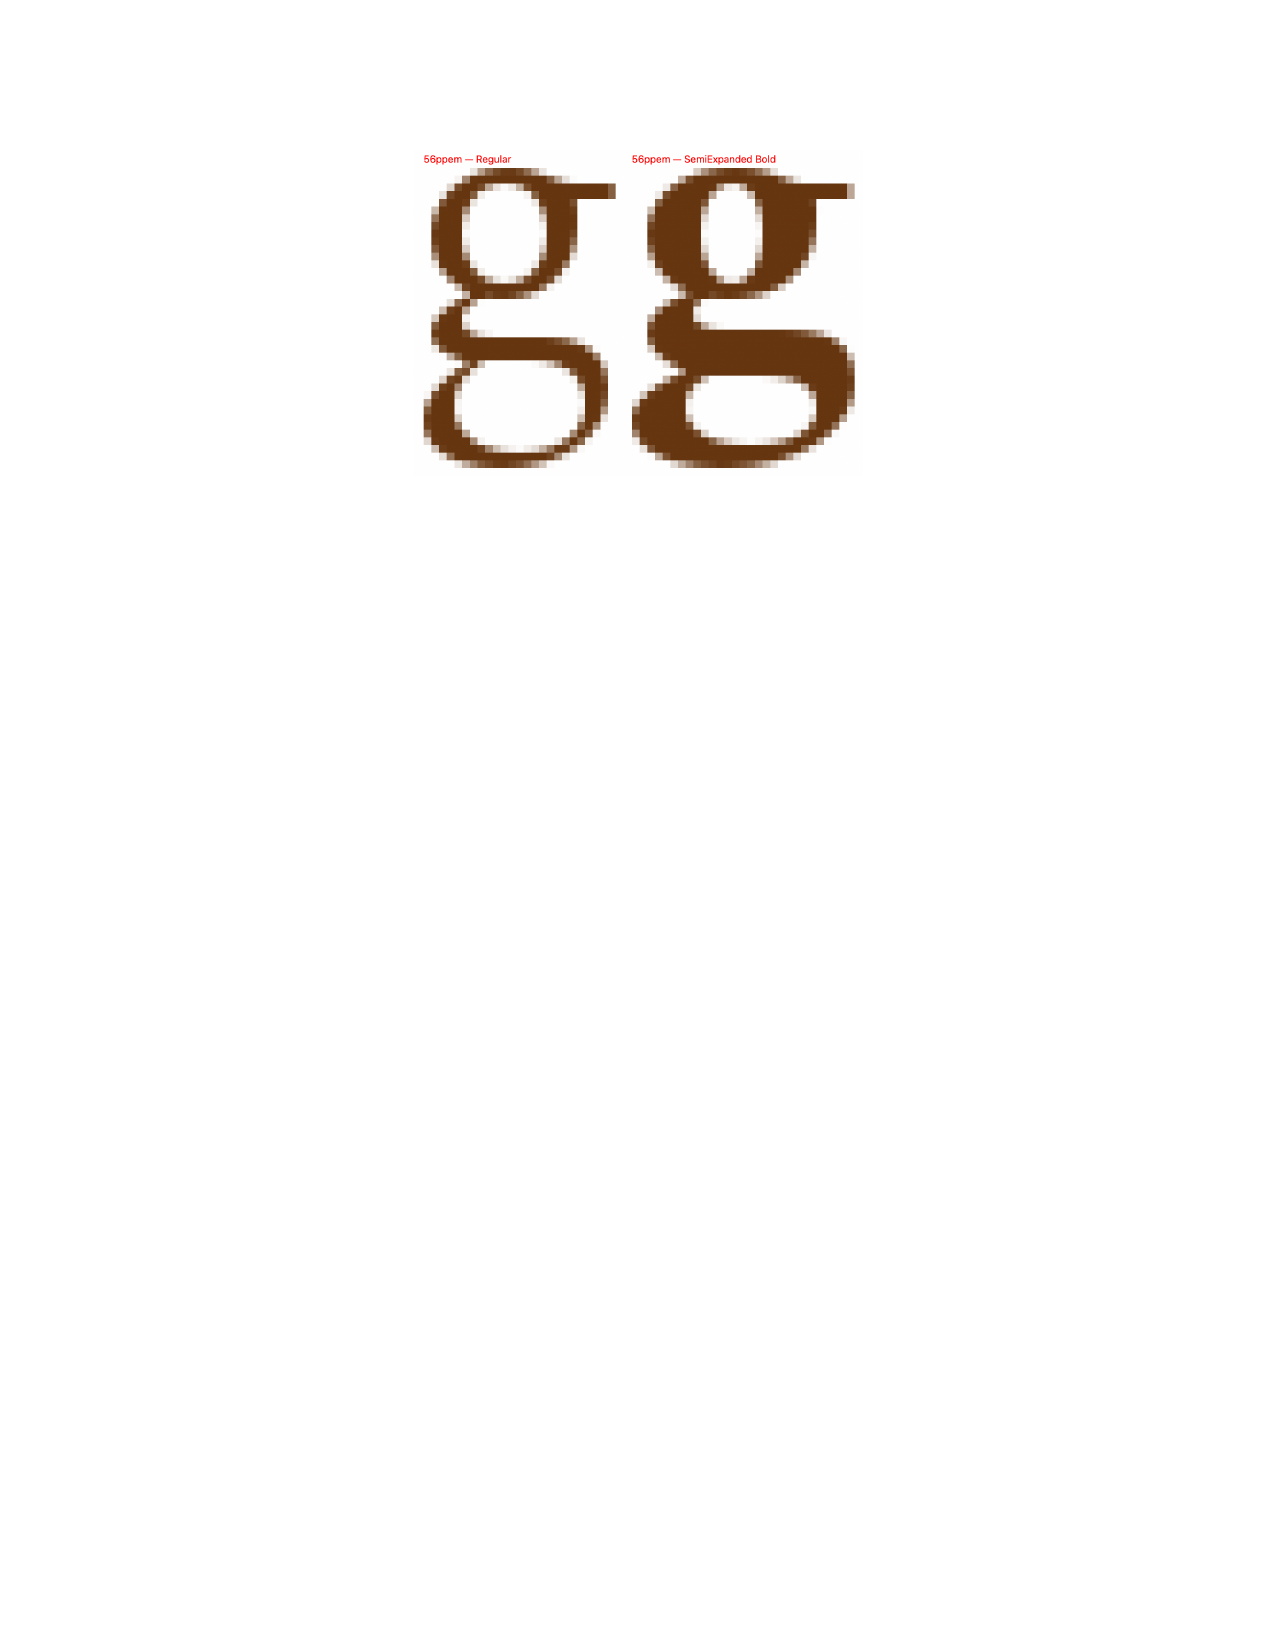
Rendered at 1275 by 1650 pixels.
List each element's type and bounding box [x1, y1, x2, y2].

picture [412, 150, 863, 476]
